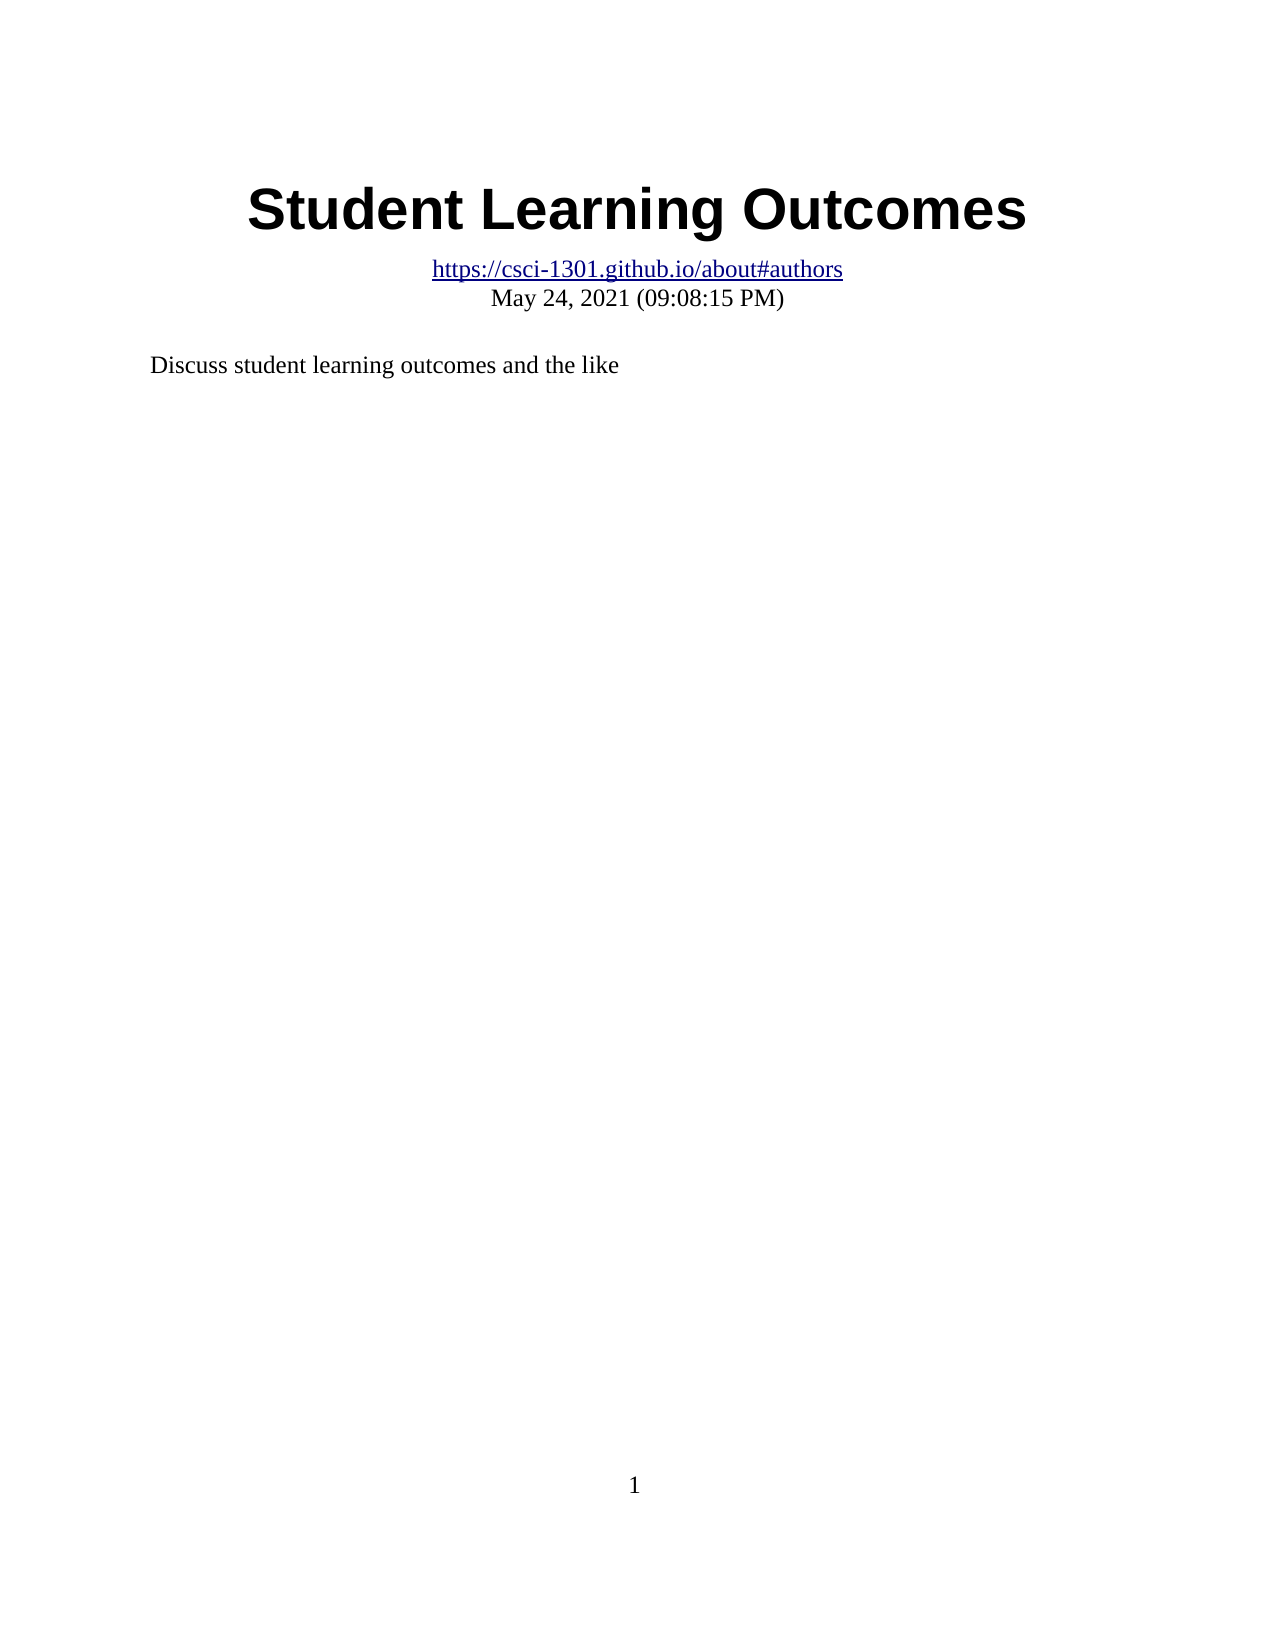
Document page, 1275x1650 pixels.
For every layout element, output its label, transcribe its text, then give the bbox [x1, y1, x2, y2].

text May 24, 2021 (09:08:15 PM) [150, 283, 1125, 312]
text Discuss student learning outcomes and the like [150, 350, 1125, 378]
text https://csci-1301.github.io/about#authors [150, 254, 1125, 283]
title Student Learning Outcomes [150, 175, 1125, 242]
